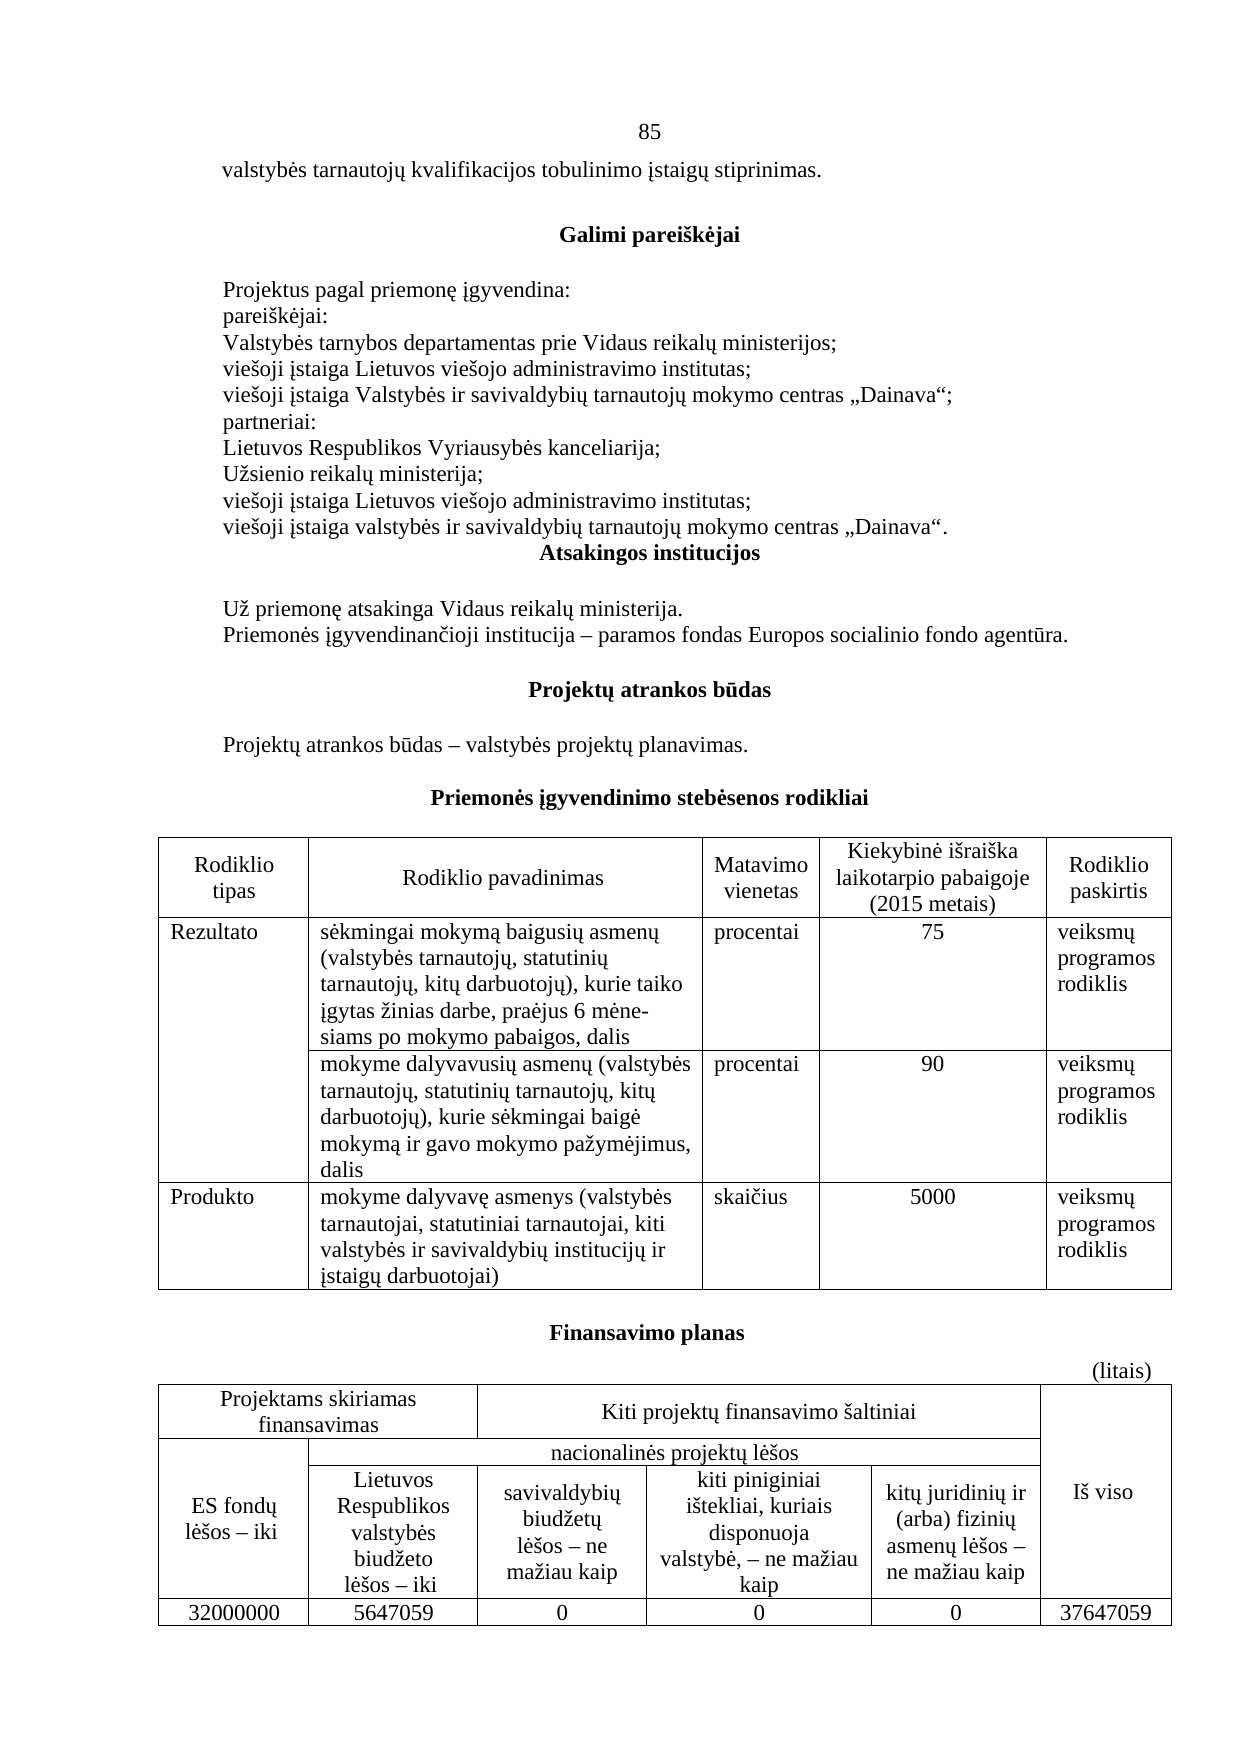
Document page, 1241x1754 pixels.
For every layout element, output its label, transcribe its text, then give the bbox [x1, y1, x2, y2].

text Užsienio reikalų ministerija; [148, 460, 1152, 487]
text Projektų atrankos būdas [148, 676, 1152, 702]
text Finansavimo planas [148, 1318, 1152, 1345]
table_header Rodiklio tipas [159, 838, 308, 917]
table_cell 0 [647, 1599, 871, 1625]
table_cell mokyme dalyvavę asmenys (valstybės tarnautojai, statutiniai tarnautojai, kiti valstybės ir savivaldybių institucijų ir įstaigų darbuotojai) [309, 1183, 702, 1289]
text Projektų atrankos būdas – valstybės projektų planavimas. [148, 731, 1152, 757]
table_cell Lietuvos Respublikos valstybės biudžeto lėšos – iki [309, 1466, 477, 1598]
table_header Matavimo vienetas [703, 838, 819, 917]
text Valstybės tarnybos departamentas prie Vidaus reikalų ministerijos; [148, 329, 1152, 355]
table_cell 0 [872, 1599, 1040, 1625]
text Priemonės įgyvendinančioji institucija – paramos fondas Europos socialinio fondo agentūra. [148, 621, 1152, 647]
text viešoji įstaiga Lietuvos viešojo administravimo institutas; [148, 355, 1152, 381]
table_cell veiksmų programos rodiklis [1047, 1051, 1171, 1182]
table_cell procentai [703, 918, 819, 1049]
table_cell mokyme dalyvavusių asmenų (valstybės tarnautojų, statutinių tarnautojų, kitų darbuotojų), kurie sėkmingai baigė mokymą ir gavo mokymo pažymėjimus, dalis [309, 1051, 702, 1182]
table_cell 37647059 [1041, 1599, 1171, 1625]
table_cell Rezultato [159, 918, 308, 1182]
table_cell sėkmingai mokymą baigusių asmenų (valstybės tarnautojų, statutinių tarnautojų, kitų darbuotojų), kurie taiko įgytas žinias darbe, praėjus 6 mėne­siams po mokymo pabaigos, dalis [309, 918, 702, 1049]
table_cell savivaldybių biudžetų lėšos – ne mažiau kaip [478, 1466, 646, 1598]
table_cell procentai [703, 1051, 819, 1182]
text (litais) [148, 1357, 1152, 1384]
table_header Kiti projektų finansavimo šaltiniai [478, 1385, 1040, 1437]
table_cell kiti piniginiai ištekliai, kuriais disponuoja valstybė, – ne mažiau kaip [647, 1466, 871, 1598]
table_header Iš viso [1041, 1385, 1171, 1598]
table_header Rodiklio pavadinimas [309, 838, 702, 917]
table_cell Produkto [159, 1183, 308, 1289]
text Atsakingos institucijos [148, 539, 1152, 566]
table_cell 0 [478, 1599, 646, 1625]
table_header Kiekybinė išraiška laikotarpio pabaigoje (2015 metais) [820, 838, 1046, 917]
text partneriai: [148, 408, 1152, 434]
text viešoji įstaiga Valstybės ir savivaldybių tarnautojų mokymo centras „Dainava“; [148, 381, 1152, 408]
text Galimi pareiškėjai [148, 221, 1152, 247]
table_cell 5647059 [309, 1599, 477, 1625]
table_cell veiksmų programos rodiklis [1047, 1183, 1171, 1289]
table_cell skaičius [703, 1183, 819, 1289]
table_header Projektams skiriamas finansavimas [159, 1385, 477, 1437]
table_cell 32000000 [159, 1599, 308, 1625]
table_header Rodiklio paskirtis [1047, 838, 1171, 917]
table_cell kitų juridinių ir (arba) fizinių asmenų lėšos – ne mažiau kaip [872, 1466, 1040, 1598]
text Priemonės įgyvendinimo stebėsenos rodikliai [148, 784, 1152, 810]
table_cell 75 [820, 918, 1046, 1049]
text Projektus pagal priemonę įgyvendina: [148, 276, 1152, 302]
text Už priemonę atsakinga Vidaus reikalų ministerija. [148, 594, 1152, 621]
table_cell 90 [820, 1051, 1046, 1182]
text viešoji įstaiga valstybės ir savivaldybių tarnautojų mokymo centras „Dainava“. [148, 513, 1152, 539]
text valstybės tarnautojų kvalifikacijos tobulinimo įstaigų stiprinimas. [148, 156, 1152, 182]
table_cell veiksmų programos rodiklis [1047, 918, 1171, 1049]
text viešoji įstaiga Lietuvos viešojo administravimo institutas; [148, 487, 1152, 513]
text pareiškėjai: [148, 302, 1152, 329]
text Lietuvos Respublikos Vyriausybės kanceliarija; [148, 434, 1152, 460]
table_cell 5000 [820, 1183, 1046, 1289]
table_cell ES fondų lėšos – iki [159, 1439, 308, 1598]
table_cell nacionalinės projektų lėšos [309, 1439, 1040, 1465]
